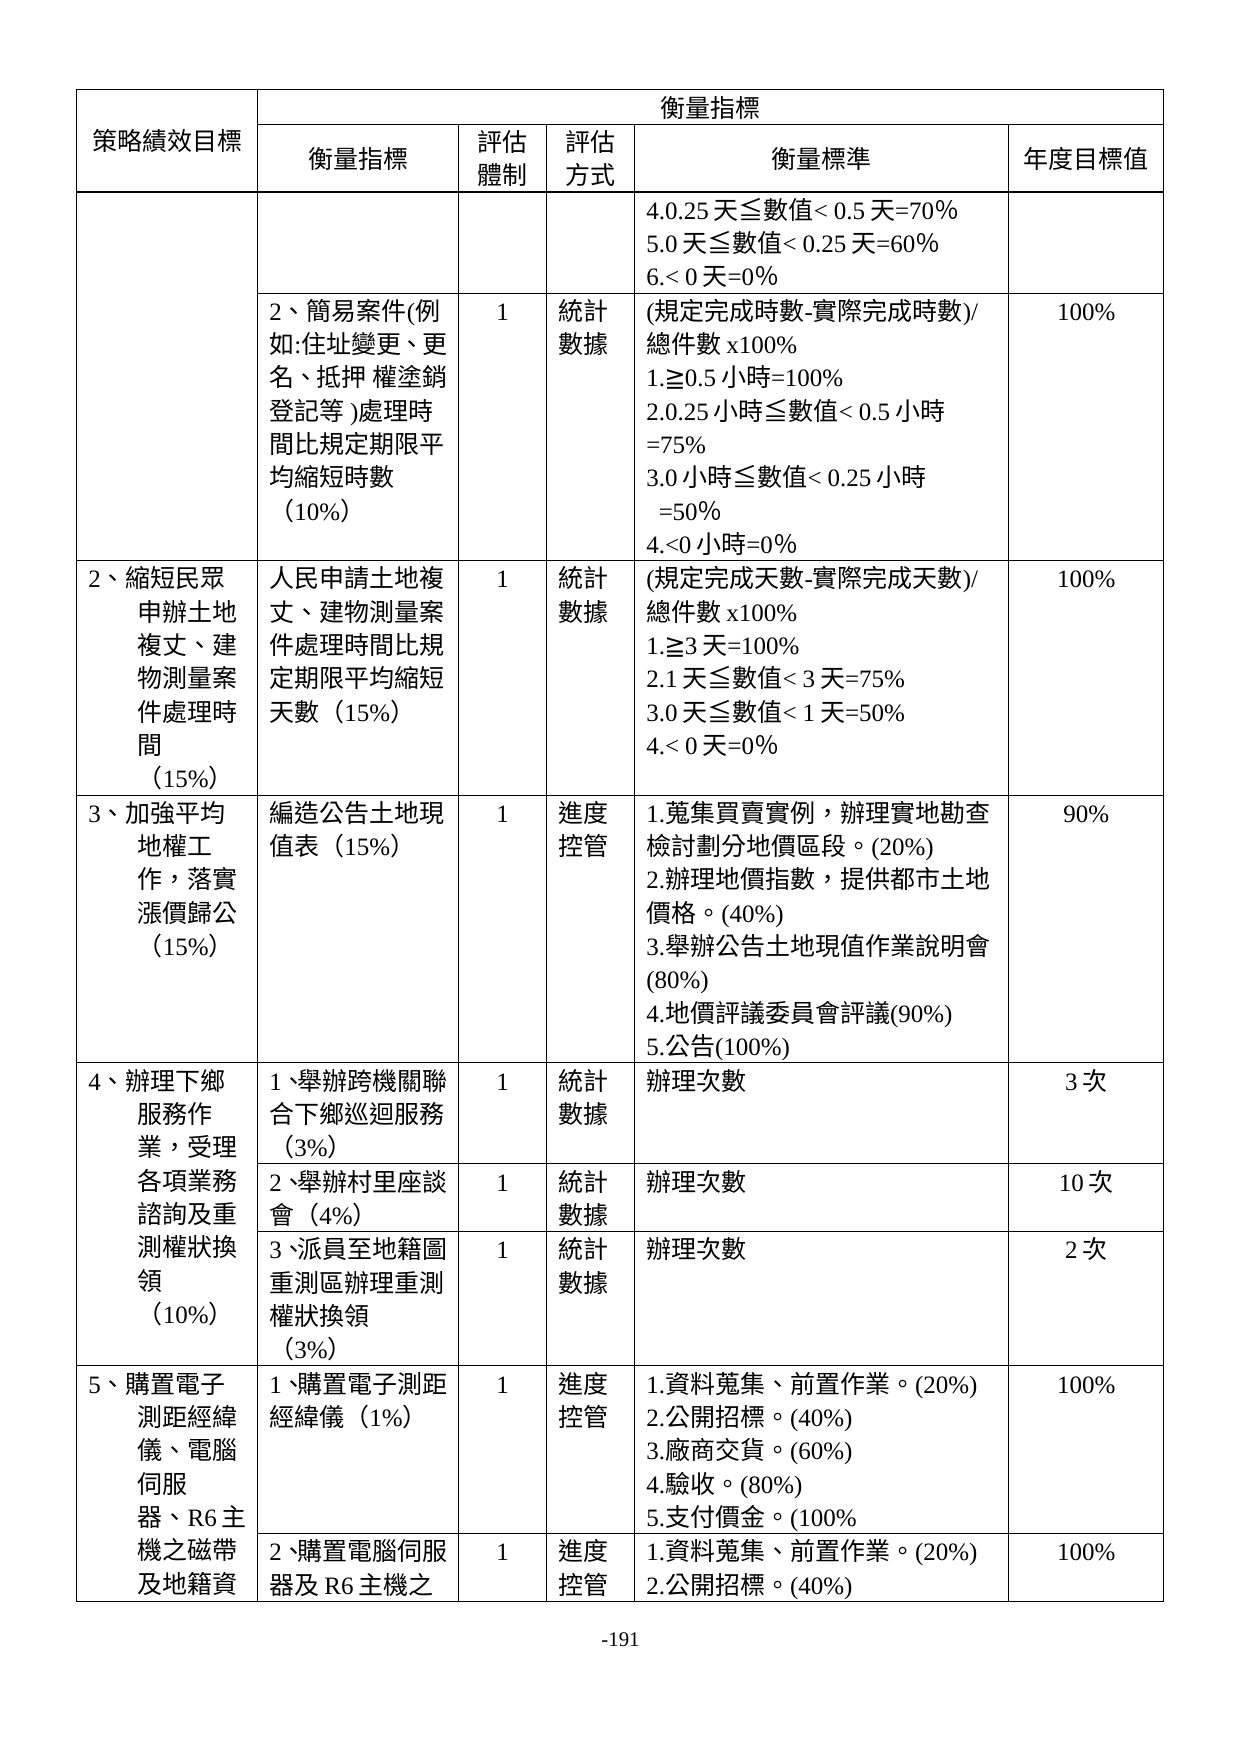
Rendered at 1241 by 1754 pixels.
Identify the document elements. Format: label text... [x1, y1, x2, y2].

table_cell [77, 293, 257, 560]
table_cell 進度控管 [547, 796, 634, 1062]
table_cell 1 [459, 561, 546, 794]
table_cell 進度控管 [547, 1366, 634, 1533]
table_cell 90% [1009, 796, 1163, 1062]
table_cell 辦理次數 [635, 1232, 1008, 1365]
table_cell [77, 193, 257, 292]
table_cell 統計數據 [547, 561, 634, 794]
table_cell (規定完成天數-實際完成天數)/總件數x100% 1.≧3天=100% 2.1天≦數值< 3天=75% 3.0天≦數值< 1天=50% 4.< 0天=0％ [635, 561, 1008, 794]
table_cell 評估體制 [459, 125, 546, 191]
table_cell 評估方式 [547, 125, 634, 191]
table_cell 編造公告土地現值表（15%） [258, 796, 458, 1062]
table_cell 2、舉辦村里座談會（4%） [258, 1164, 458, 1231]
table_cell 10次 [1009, 1164, 1163, 1231]
table_cell 2、購置電腦伺服器及R6主機之 [258, 1534, 458, 1601]
table_cell 衡量標準 [635, 125, 1008, 191]
table_cell 100% [1009, 1534, 1163, 1601]
table_cell 1.資料蒐集、前置作業。(20%) 2.公開招標。(40%) 3.廠商交貨。(60%) 4.驗收。(80%) 5.支付價金。(100% [635, 1366, 1008, 1533]
table_cell 2次 [1009, 1232, 1163, 1365]
table_cell 100% [1009, 561, 1163, 794]
table_cell [459, 193, 546, 292]
table_cell 統計數據 [547, 1164, 634, 1231]
table_cell 統計數據 [547, 1063, 634, 1163]
table_cell 4.0.25天≦數值< 0.5天=70％ 5.0天≦數值< 0.25天=60％ 6.< 0天=0％ [635, 193, 1008, 292]
table_cell 進度控管 [547, 1534, 634, 1601]
table_cell [547, 193, 634, 292]
table_header 策略績效目標 [77, 90, 257, 191]
table_cell 人民申請土地複丈、建物測量案件處理時間比規定期限平均縮短天數（15%） [258, 561, 458, 794]
table_cell [1009, 193, 1163, 292]
table_cell 1 [459, 1232, 546, 1365]
table_cell 辦理次數 [635, 1063, 1008, 1163]
table_cell 1.資料蒐集、前置作業。(20%) 2.公開招標。(40%) [635, 1534, 1008, 1601]
table_cell 縮短民眾申辦土地複丈、建物測量案件處理時間（15%） [77, 561, 257, 794]
table_cell 1 [459, 1164, 546, 1231]
table_cell 1、購置電子測距經緯儀（1%） [258, 1366, 458, 1533]
table_cell 3次 [1009, 1063, 1163, 1163]
table_cell 3、派員至地籍圖重測區辦理重測權狀換領（3%） [258, 1232, 458, 1365]
table_cell 1 [459, 1063, 546, 1163]
table_header 衡量指標 [258, 90, 1163, 124]
table_cell 2、簡易案件(例如:住址變更、更名、抵押 權塗銷登記等 )處理時間比規定期限平均縮短時數（10%） [258, 294, 458, 560]
table_cell 購置電子測距經緯儀、電腦伺服器、R6主機之磁帶及地籍資 [77, 1366, 257, 1601]
table_cell 100% [1009, 1366, 1163, 1533]
table_cell 年度目標值 [1009, 125, 1163, 191]
table_cell 衡量指標 [258, 125, 458, 191]
table_cell 1.蒐集買賣實例，辦理實地勘查檢討劃分地價區段。(20%) 2.辦理地價指數，提供都市土地價格。(40%) 3.舉辦公告土地現值作業說明會(80%) 4.地價評議委員會評議(90%) 5.公告(100%) [635, 796, 1008, 1062]
table_cell 100% [1009, 294, 1163, 560]
table_cell (規定完成時數-實際完成時數)/總件數x100% 1.≧0.5小時=100% 2.0.25小時≦數值< 0.5小時=75% 3.0小時≦數值< 0.25小時 =50％ 4.<0小時=0％ [635, 294, 1008, 560]
table_cell 統計數據 [547, 294, 634, 560]
table_cell 1 [459, 1534, 546, 1601]
table_cell 加強平均地權工作，落實漲價歸公（15%） [77, 796, 257, 1062]
table_cell 1、舉辦跨機關聯合下鄉巡迴服務（3%） [258, 1063, 458, 1163]
table_cell [258, 193, 458, 292]
table_cell 辦理下鄉服務作業，受理各項業務諮詢及重測權狀換領（10%） [77, 1063, 257, 1365]
table_cell 1 [459, 1366, 546, 1533]
table_cell 1 [459, 294, 546, 560]
table_cell 統計數據 [547, 1232, 634, 1365]
table_cell 1 [459, 796, 546, 1062]
table_cell 辦理次數 [635, 1164, 1008, 1231]
